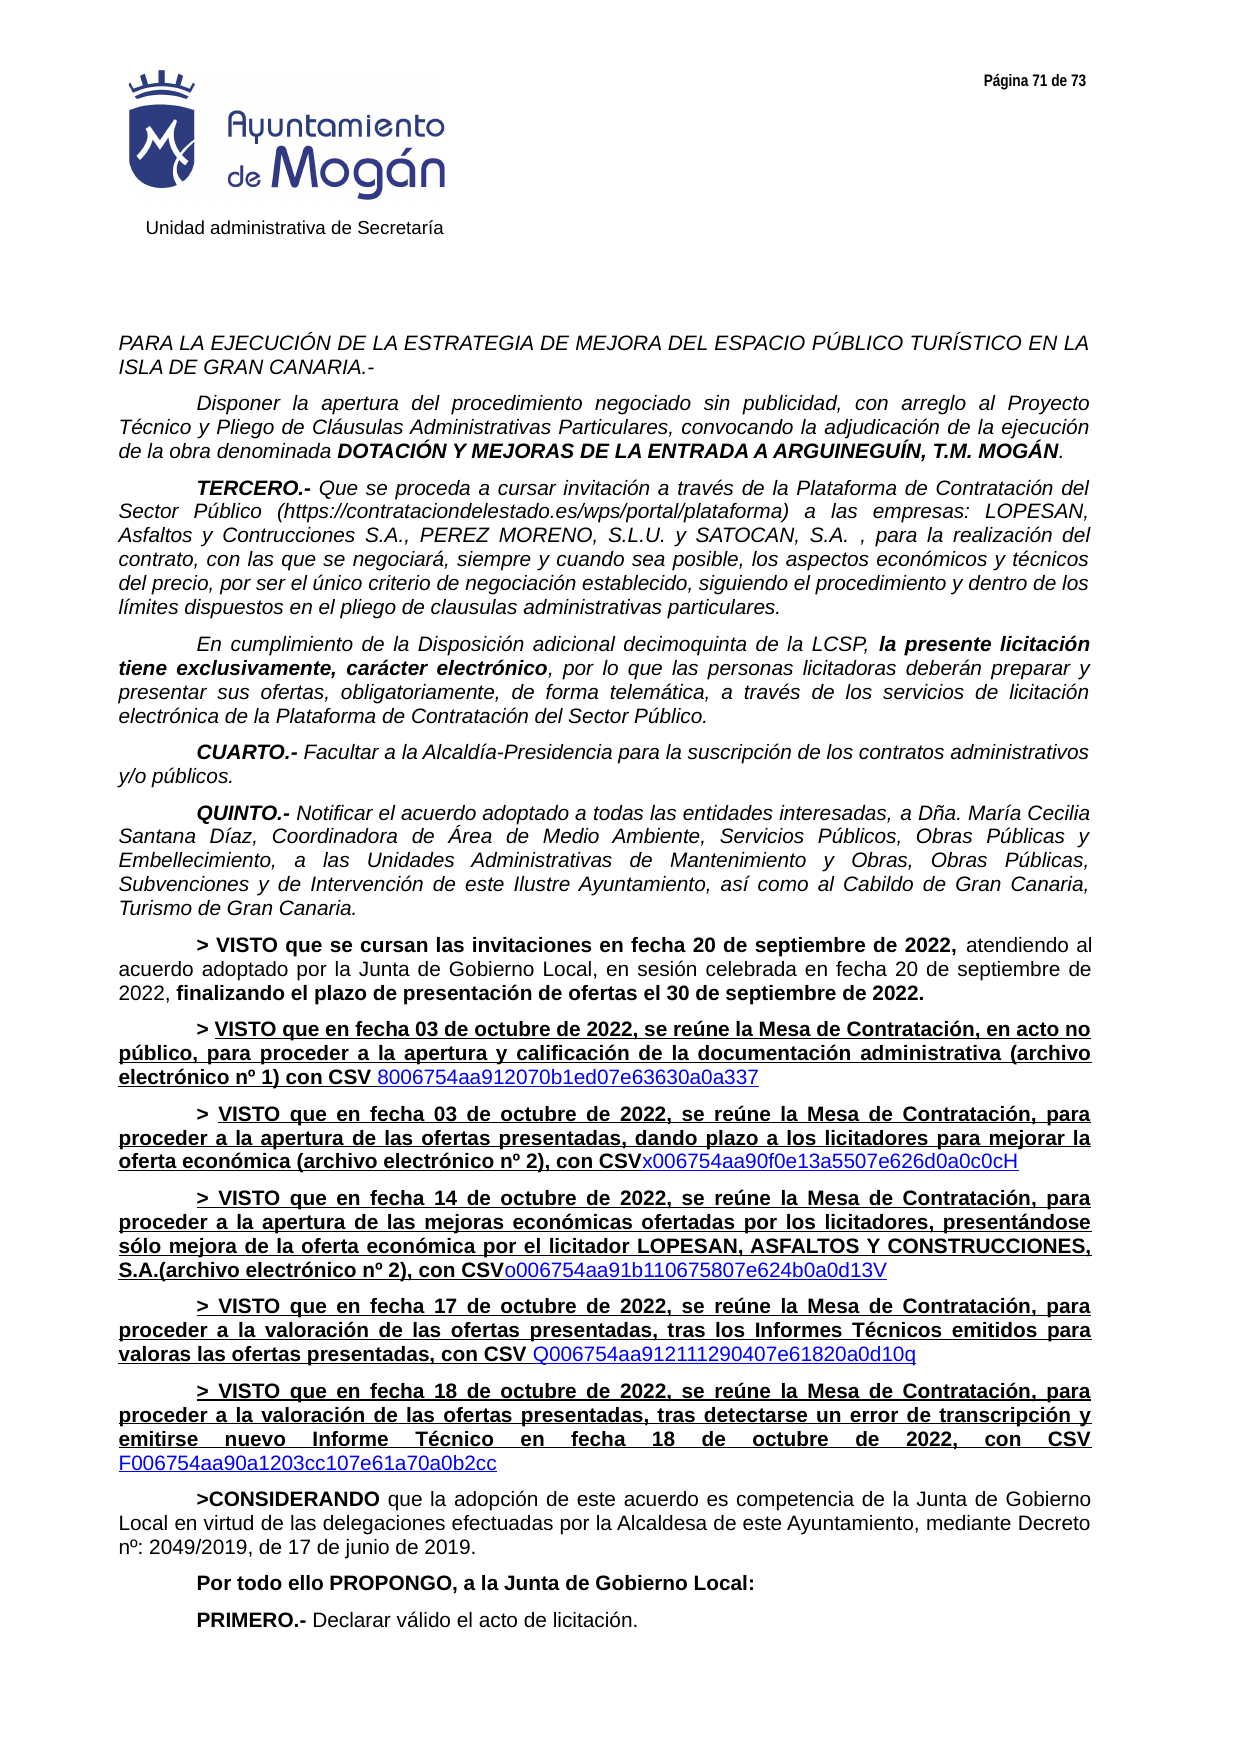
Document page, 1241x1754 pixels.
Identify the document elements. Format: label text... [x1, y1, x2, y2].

text TERCERO.- Que se proceda a cursar invitación a través de la Plataforma de Contratación del Sector Público (https://contrataciondelestado.es/wps/portal/plataforma) a las empresas: LOPESAN, Asfaltos y Contrucciones S.A., PEREZ MORENO, S.L.U. y SATOCAN, S.A. , para la realización del contrato, con las que se negociará, siempre y cuando sea posible, los aspectos económicos y técnicos del precio, por ser el único criterio de negociación establecido, siguiendo el procedimiento y dentro de los límites dispuestos en el pliego de clausulas administrativas particulares. [118, 475, 1092, 619]
text > VISTO que en fecha 17 de octubre de 2022, se reúne la Mesa de Contratación, para proceder a la valoración de las ofertas presentadas, tras los Informes Técnicos emitidos para [118, 1294, 1092, 1339]
text QUINTO.- Notificar el acuerdo adoptado a todas las entidades interesadas, a Dña. María Cecilia Santana Díaz, Coordinadora de Área de Medio Ambiente, Servicios Públicos, Obras Públicas y Embellecimiento, a las Unidades Administrativas de Mantenimiento y Obras, Obras Públicas, Subvenciones y de Intervención de este Ilustre Ayuntamiento, así como al Cabildo de Gran Canaria, Turismo de Gran Canaria. [118, 800, 1092, 920]
text En cumplimiento de la Disposición adicional decimoquinta de la LCSP, la presente licitación tiene exclusivamente, carácter electrónico, por lo que las personas licitadoras deberán preparar y presentar sus ofertas, obligatoriamente, de forma telemática, a través de los servicios de licitación electrónica de la Plataforma de Contratación del Sector Público. [118, 632, 1092, 727]
text > VISTO que en fecha 14 de octubre de 2022, se reúne la Mesa de Contratación, para proceder a la apertura de las mejoras económicas ofertadas por los licitadores, presentándose [118, 1186, 1092, 1231]
text sólo mejora de la oferta económica por el licitador LOPESAN, ASFALTOS Y CONSTRUCCIONES, [118, 1232, 1092, 1255]
text >CONSIDERANDO que la adopción de este acuerdo es competencia de la Junta de Gobierno Local en virtud de las delegaciones efectuadas por la Alcaldesa de este Ayuntamiento, mediante Decreto nº: 2049/2019, de 17 de junio de 2019. [118, 1487, 1092, 1559]
text PARA LA EJECUCIÓN DE LA ESTRATEGIA DE MEJORA DEL ESPACIO PÚBLICO TURÍSTICO EN LA ISLA DE GRAN CANARIA.- [118, 331, 1092, 378]
text valoras las ofertas presentadas, con CSV Q006754aa912111290407e61820a0d10q [118, 1340, 1092, 1366]
text > VISTO que en fecha 03 de octubre de 2022, se reúne la Mesa de Contratación, en acto no público, para proceder a la apertura y calificación de la documentación administrativa (archivo [118, 1017, 1092, 1062]
picture [128, 70, 445, 206]
text > VISTO que en fecha 18 de octubre de 2022, se reúne la Mesa de Contratación, para proceder a la valoración de las ofertas presentadas, tras detectarse un error de transcripción y [118, 1378, 1092, 1423]
text CUARTO.- Facultar a la Alcaldía-Presidencia para la suscripción de los contratos administrativos y/o públicos. [118, 740, 1092, 788]
text > VISTO que se cursan las invitaciones en fecha 20 de septiembre de 2022, atendiendo al acuerdo adoptado por la Junta de Gobierno Local, en sesión celebrada en fecha 20 de septiembre de 2022, finalizando el plazo de presentación de ofertas el 30 de septiembre de 2022. [118, 933, 1092, 1004]
text emitirse nuevo Informe Técnico en fecha 18 de octubre de 2022, con CSV [118, 1424, 1092, 1447]
text > VISTO que en fecha 03 de octubre de 2022, se reúne la Mesa de Contratación, para proceder a la apertura de las ofertas presentadas, dando plazo a los licitadores para mejorar la oferta económica (archivo electrónico nº 2), con CSVx006754aa90f0e13a5507e626d0a0c0cH [118, 1101, 1092, 1173]
text Disponer la apertura del procedimiento negociado sin publicidad, con arreglo al Proyecto Técnico y Pliego de Cláusulas Administrativas Particulares, convocando la adjudicación de la ejecución de la obra denominada DOTACIÓN Y MEJORAS DE LA ENTRADA A ARGUINEGUÍN, T.M. MOGÁN. [118, 391, 1092, 463]
text S.A.(archivo electrónico nº 2), con CSVo006754aa91b110675807e624b0a0d13V [118, 1256, 1092, 1282]
text Por todo ello PROPONGO, a la Junta de Gobierno Local: [118, 1571, 1092, 1595]
text electrónico nº 1) con CSV 8006754aa912070b1ed07e63630a0a337 [118, 1063, 1092, 1089]
text PRIMERO.- Declarar válido el acto de licitación. [118, 1608, 1092, 1632]
text F006754aa90a1203cc107e61a70a0b2cc [118, 1448, 1092, 1474]
